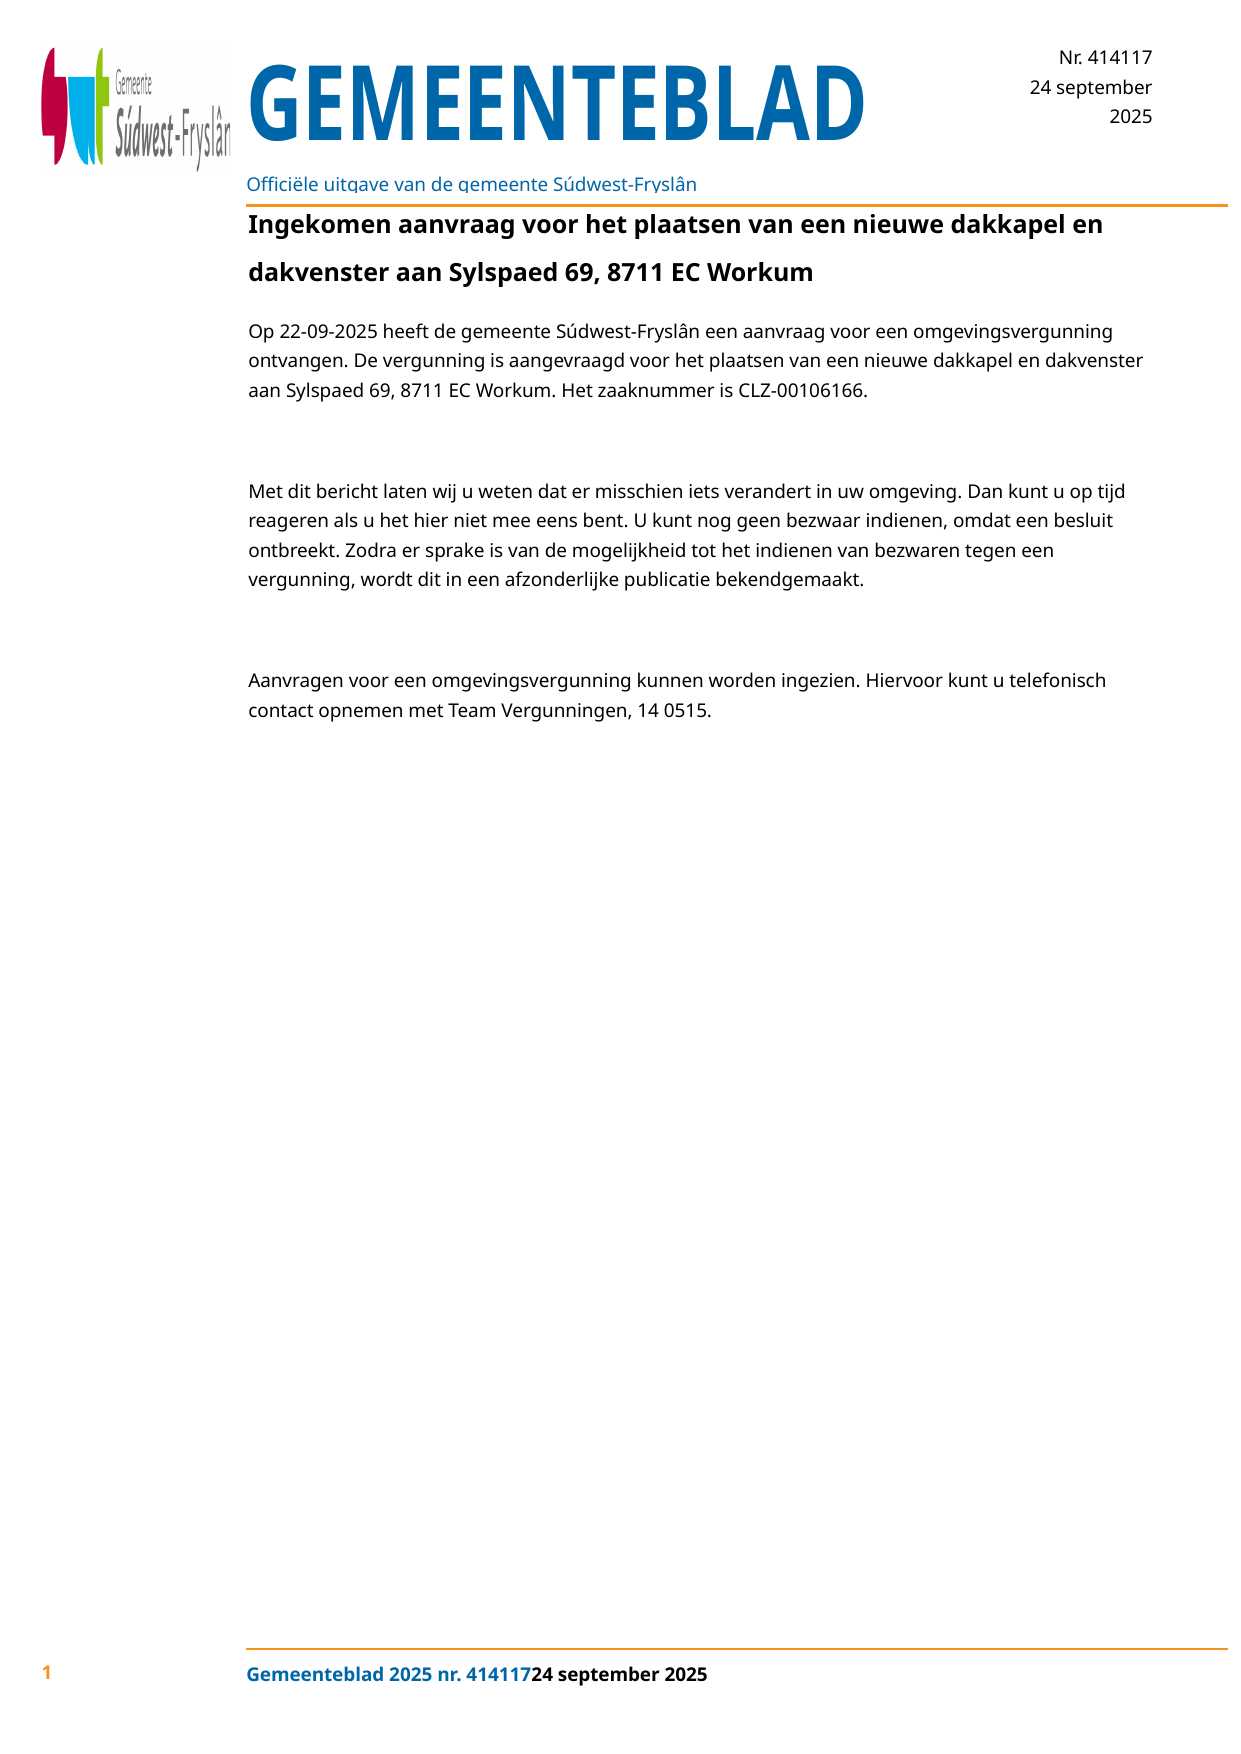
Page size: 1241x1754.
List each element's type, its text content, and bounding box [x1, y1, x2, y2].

text Ingekomen aanvraag voor het plaatsen van een nieuwe dakkapel en dakvenster aan Sylspaed 69, 8711 EC Workum [248, 207, 1152, 288]
picture [41, 47, 231, 172]
text Op 22-09-2025 heeft de gemeente Súdwest-Fryslân een aanvraag voor een omgevingsvergunning ontvangen. De vergunning is aangevraagd voor het plaatsen van een nieuwe dakkapel en dakvenster aan Sylspaed 69, 8711 EC Workum. Het zaaknummer is CLZ-00106166. [248, 318, 1152, 403]
text Met dit bericht laten wij u weten dat er misschien iets verandert in uw omgeving. Dan kunt u op tijd reageren als u het hier niet mee eens bent. U kunt nog geen bezwaar indienen, omdat een besluit ontbreekt. Zodra er sprake is van de mogelijkheid tot het indienen van bezwaren tegen een vergunning, wordt dit in een afzonderlijke publicatie bekendgemaakt. [248, 478, 1152, 592]
text Aanvragen voor een omgevingsvergunning kunnen worden ingezien. Hiervoor kunt u telefonisch contact opnemen met Team Vergunningen, 14 0515. [248, 667, 1152, 723]
